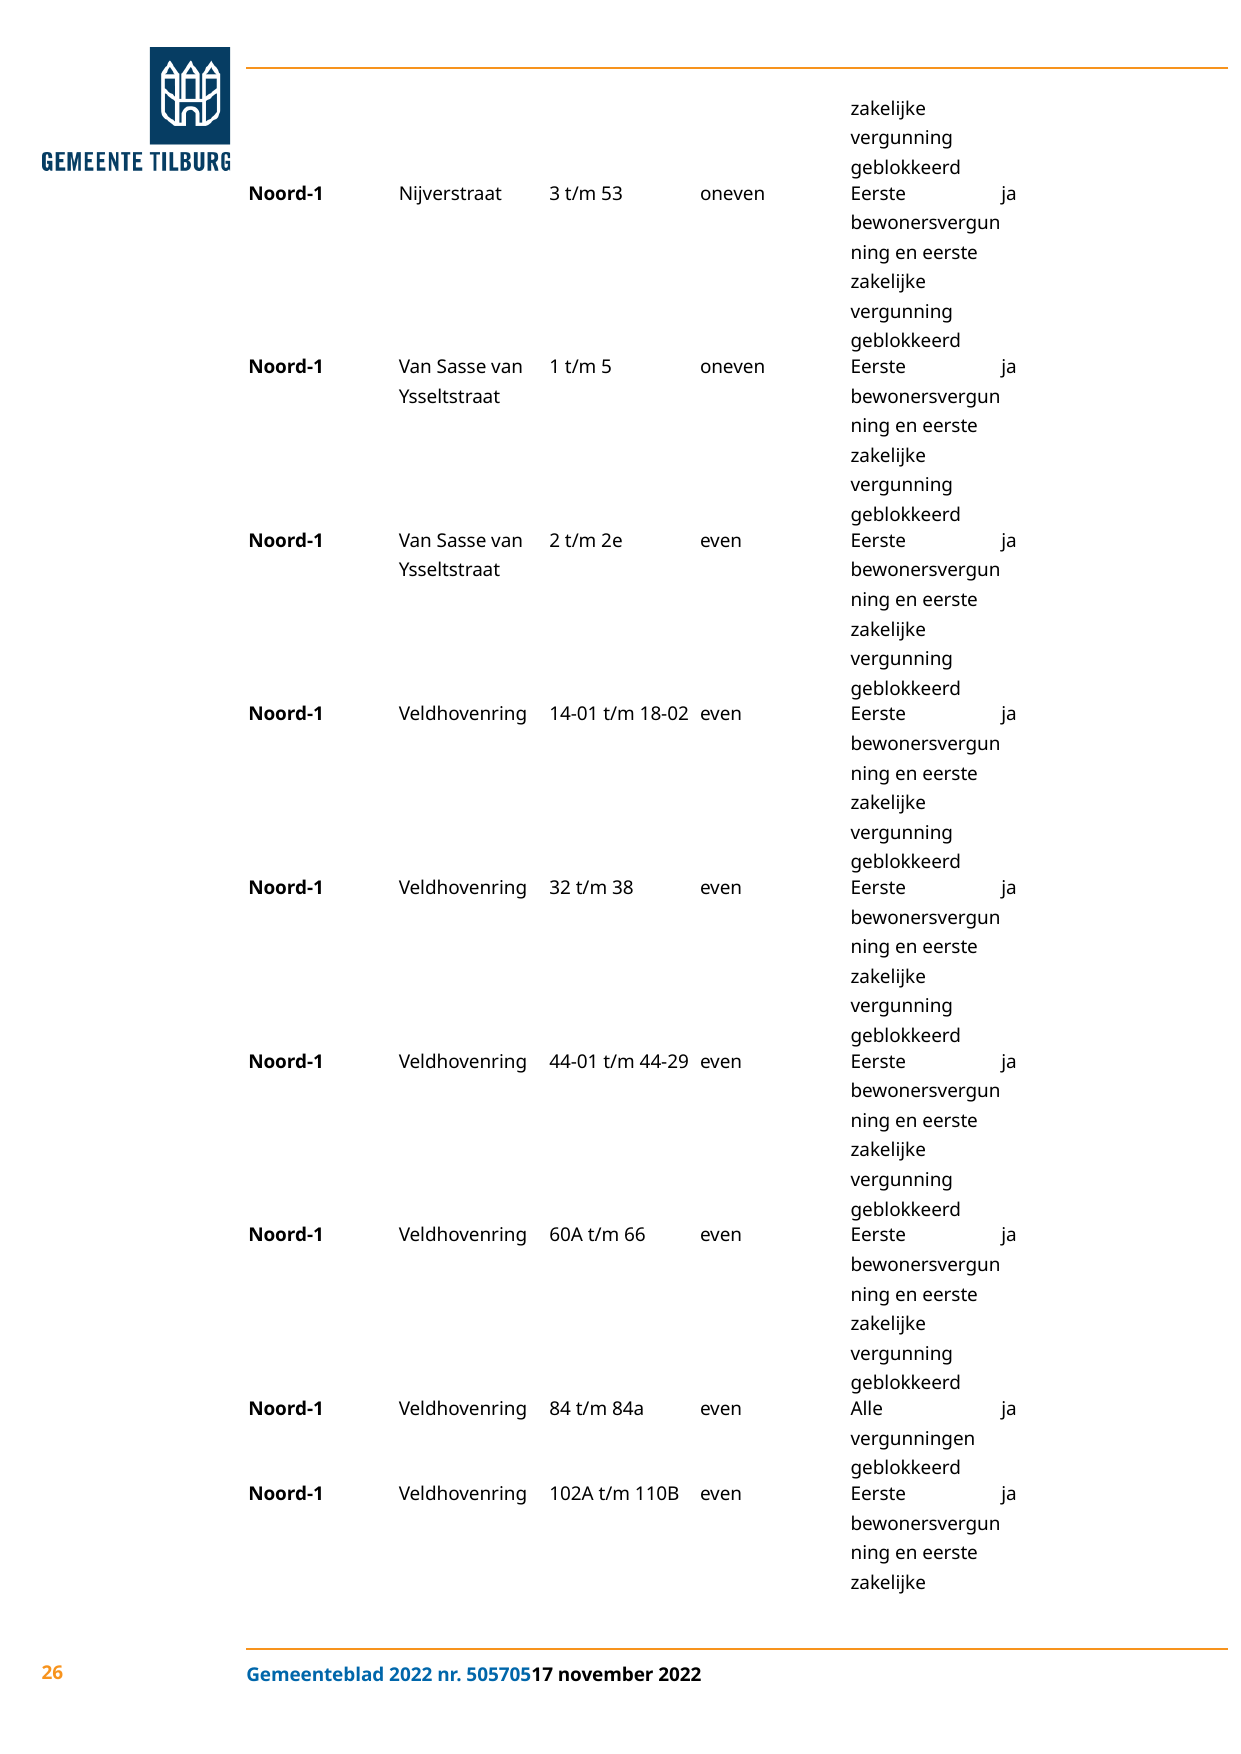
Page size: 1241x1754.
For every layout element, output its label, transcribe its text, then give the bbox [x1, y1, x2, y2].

table_cell ja [1001, 1480, 1152, 1594]
table_cell 1 t/m 5 [549, 353, 700, 527]
table_cell oneven [700, 353, 850, 527]
table_cell ja [1001, 527, 1152, 701]
table_cell Noord-1 [248, 1048, 398, 1222]
table_cell ja [1001, 353, 1152, 527]
table_cell Eerste bewonersvergunning en eerste zakelijke vergunning geblokkeerd [850, 1222, 1001, 1395]
table_cell Noord-1 [248, 1222, 398, 1395]
table_cell Veldhovenring [399, 701, 549, 874]
table_cell 102A t/m 110B [549, 1480, 700, 1594]
table_cell Veldhovenring [399, 1480, 549, 1594]
table_cell Noord-1 [248, 1480, 398, 1594]
table_cell Noord-1 [248, 353, 398, 527]
table_cell Noord-1 [248, 180, 398, 353]
table_cell 60A t/m 66 [549, 1222, 700, 1395]
table_cell Noord-1 [248, 874, 398, 1048]
table_cell ja [1001, 1222, 1152, 1395]
table_cell ja [1001, 701, 1152, 874]
table_cell Veldhovenring [399, 1222, 549, 1395]
table_cell Van Sasse van Ysseltstraat [399, 353, 549, 527]
table_cell 3 t/m 53 [549, 180, 700, 353]
table_cell even [700, 1395, 850, 1480]
table_cell Noord-1 [248, 701, 398, 874]
table_cell Veldhovenring [399, 1395, 549, 1480]
table_cell [1001, 95, 1152, 180]
table_cell even [700, 701, 850, 874]
table_cell [700, 95, 850, 180]
table_cell 44-01 t/m 44-29 [549, 1048, 700, 1222]
table_cell [248, 95, 398, 180]
table_cell oneven [700, 180, 850, 353]
table_cell even [700, 874, 850, 1048]
table_cell even [700, 1048, 850, 1222]
table_cell 14-01 t/m 18-02 [549, 701, 700, 874]
table_cell Nijverstraat [399, 180, 549, 353]
table_cell Veldhovenring [399, 1048, 549, 1222]
table_cell ja [1001, 874, 1152, 1048]
table_cell Noord-1 [248, 1395, 398, 1480]
table_cell even [700, 1480, 850, 1594]
table_cell Noord-1 [248, 527, 398, 701]
table_cell Van Sasse van Ysseltstraat [399, 527, 549, 701]
table_cell Eerste bewonersvergunning en eerste zakelijke vergunning geblokkeerd [850, 1048, 1001, 1222]
table_cell ja [1001, 1395, 1152, 1480]
table_cell ja [1001, 180, 1152, 353]
table_cell Eerste bewonersvergunning en eerste zakelijke vergunning geblokkeerd [850, 874, 1001, 1048]
table_cell zakelijke vergunning geblokkeerd [850, 95, 1001, 180]
table_cell 2 t/m 2e [549, 527, 700, 701]
table_cell [549, 95, 700, 180]
table_cell Alle vergunningen geblokkeerd [850, 1395, 1001, 1480]
table_cell even [700, 1222, 850, 1395]
table_cell even [700, 527, 850, 701]
table_cell Eerste bewonersvergunning en eerste zakelijke vergunning geblokkeerd [850, 527, 1001, 701]
table_cell Eerste bewonersvergunning en eerste zakelijke [850, 1480, 1001, 1594]
table_cell [399, 95, 549, 180]
table_cell 84 t/m 84a [549, 1395, 700, 1480]
table_cell Eerste bewonersvergunning en eerste zakelijke vergunning geblokkeerd [850, 701, 1001, 874]
picture [41, 47, 231, 172]
table_cell 32 t/m 38 [549, 874, 700, 1048]
table_cell ja [1001, 1048, 1152, 1222]
table_cell Eerste bewonersvergunning en eerste zakelijke vergunning geblokkeerd [850, 353, 1001, 527]
table_cell Veldhovenring [399, 874, 549, 1048]
table_cell Eerste bewonersvergunning en eerste zakelijke vergunning geblokkeerd [850, 180, 1001, 353]
